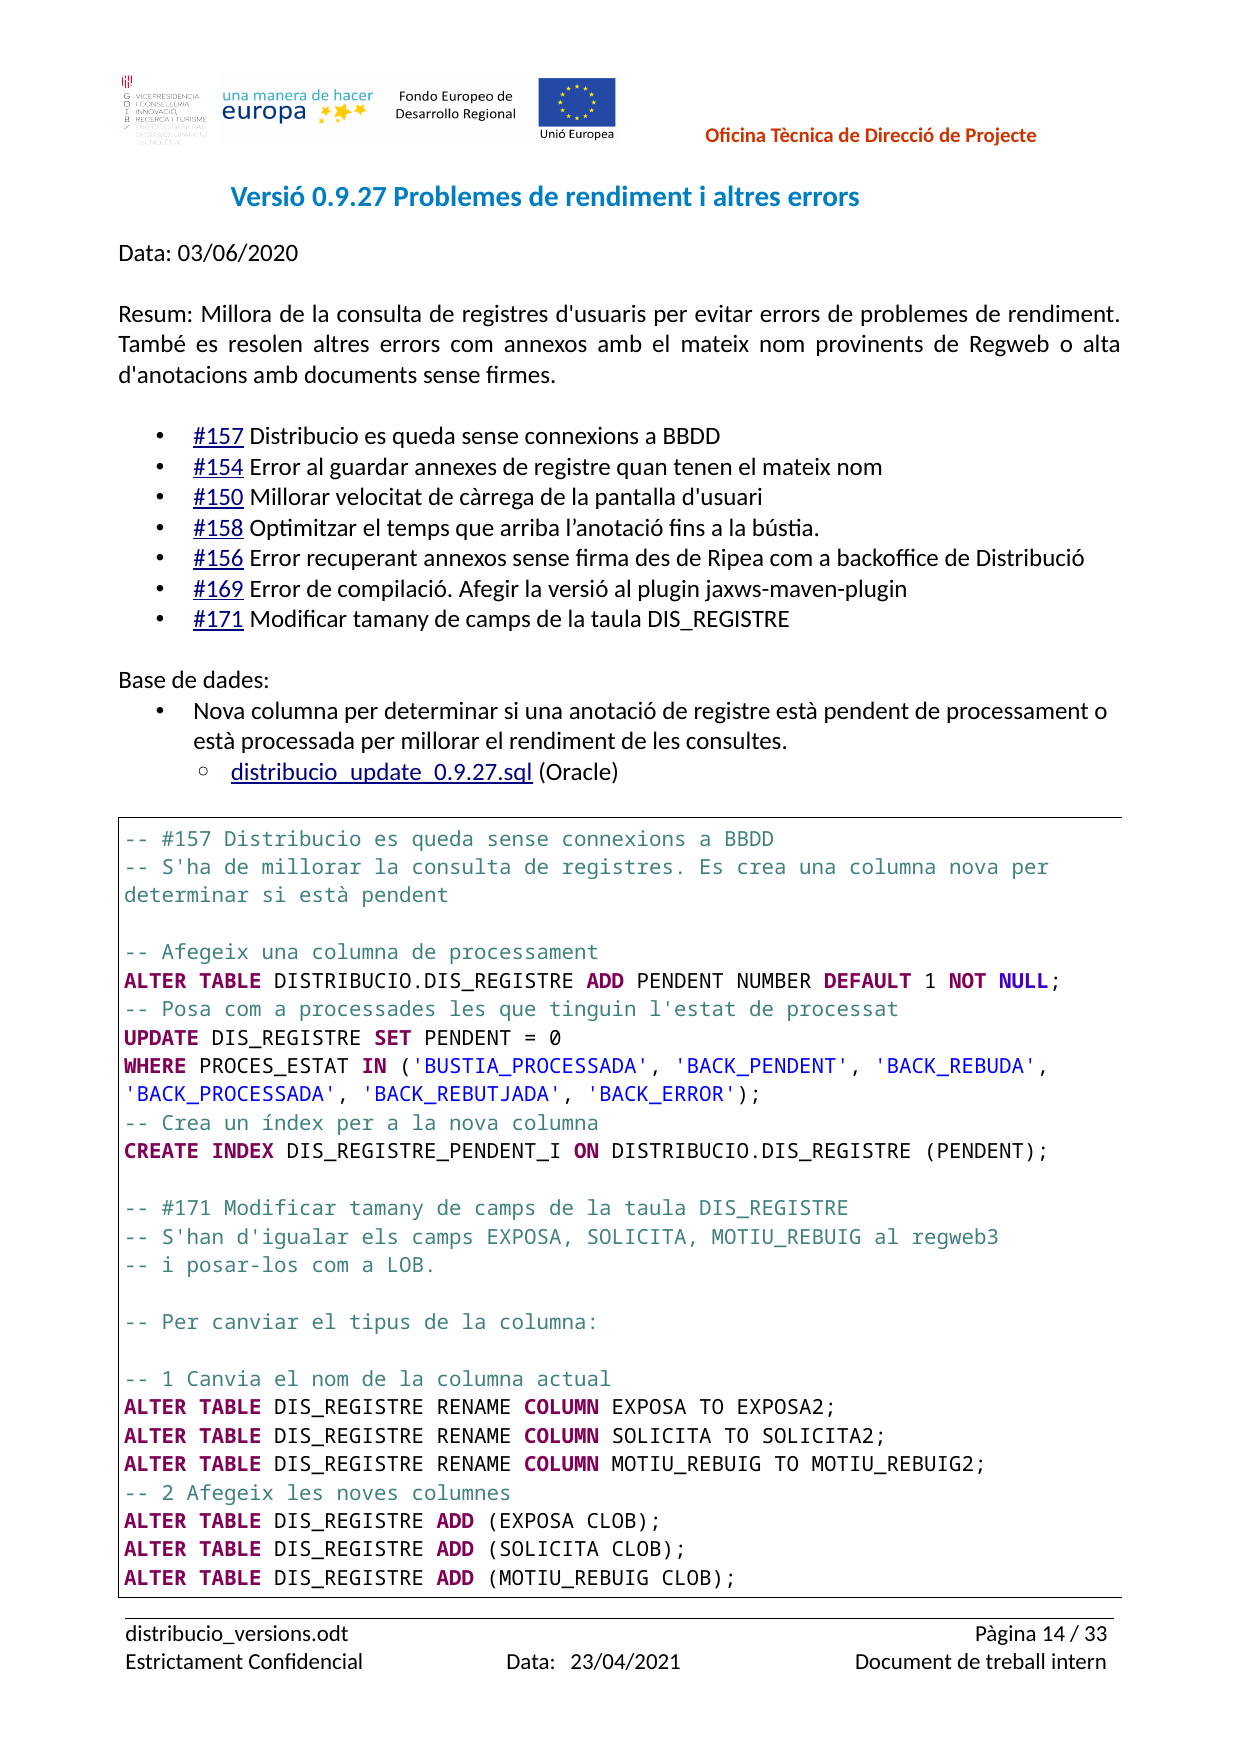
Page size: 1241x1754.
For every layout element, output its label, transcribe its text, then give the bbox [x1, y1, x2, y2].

list #150 Millorar velocitat de càrrega de la pantalla d'usuari [156, 481, 1122, 512]
list #171 Modificar tamany de camps de la taula DIS_REGISTRE [156, 603, 1122, 634]
list #154 Error al guardar annexes de registre quan tenen el mateix nom [156, 451, 1122, 481]
list #158 Optimitzar el temps que arriba l’anotació fins a la bústia. [156, 512, 1122, 542]
picture [219, 73, 621, 147]
list #169 Error de compilació. Afegir la versió al plugin jaxws-maven-plugin [156, 573, 1122, 603]
table_header -- #157 Distribucio es queda sense connexions a BBDD -- S'ha de millorar la consulta de registres. Es crea una columna nova per determinar si està pendent -- Afegeix una columna de processament ALTER TABLE DISTRIBUCIO.DIS_REGISTRE ADD PENDENT NUMBER DEFAULT 1 NOT NULL; -- Posa com a processades les que tinguin l'estat de processat UPDATE DIS_REGISTRE SET PENDENT = 0 WHERE PROCES_ESTAT IN ('BUSTIA_PROCESSADA', 'BACK_PENDENT', 'BACK_REBUDA', 'BACK_PROCESSADA', 'BACK_REBUTJADA', 'BACK_ERROR'); -- Crea un índex per a la nova columna CREATE INDEX DIS_REGISTRE_PENDENT_I ON DISTRIBUCIO.DIS_REGISTRE (PENDENT); -- #171 Modificar tamany de camps de la taula DIS_REGISTRE -- S'han d'igualar els camps EXPOSA, SOLICITA, MOTIU_REBUIG al regweb3 -- i posar-los com a LOB. -- Per canviar el tipus de la columna: -- 1 Canvia el nom de la columna actual ALTER TABLE DIS_REGISTRE RENAME COLUMN EXPOSA TO EXPOSA2; ALTER TABLE DIS_REGISTRE RENAME COLUMN SOLICITA TO SOLICITA2; ALTER TABLE DIS_REGISTRE RENAME COLUMN MOTIU_REBUIG TO MOTIU_REBUIG2; -- 2 Afegeix les noves columnes ALTER TABLE DIS_REGISTRE ADD (EXPOSA CLOB); ALTER TABLE DIS_REGISTRE ADD (SOLICITA CLOB); ALTER TABLE DIS_REGISTRE ADD (MOTIU_REBUIG CLOB); [119, 818, 1122, 1597]
subtitle Versió 0.9.27 Problemes de rendiment i altres errors [153, 178, 1122, 213]
list #157 Distribucio es queda sense connexions a BBDD [156, 420, 1122, 451]
list #156 Error recuperant annexos sense firma des de Ripea com a backoffice de Distribució [156, 542, 1122, 573]
list Nova columna per determinar si una anotació de registre està pendent de processament o està processada per millorar el rendiment de les consultes. [156, 695, 1122, 756]
picture [118, 73, 213, 147]
text Base de dades: [118, 664, 1122, 695]
text Resum: Millora de la consulta de registres d'usuaris per evitar errors de problemes de rendiment. També es resolen altres errors com annexos amb el mateix nom provinents de Regweb o alta d'anotacions amb documents sense firmes. [118, 298, 1122, 389]
text Data: 03/06/2020 [118, 237, 1122, 267]
list distribucio_update_0.9.27.sql (Oracle) [193, 756, 1122, 786]
